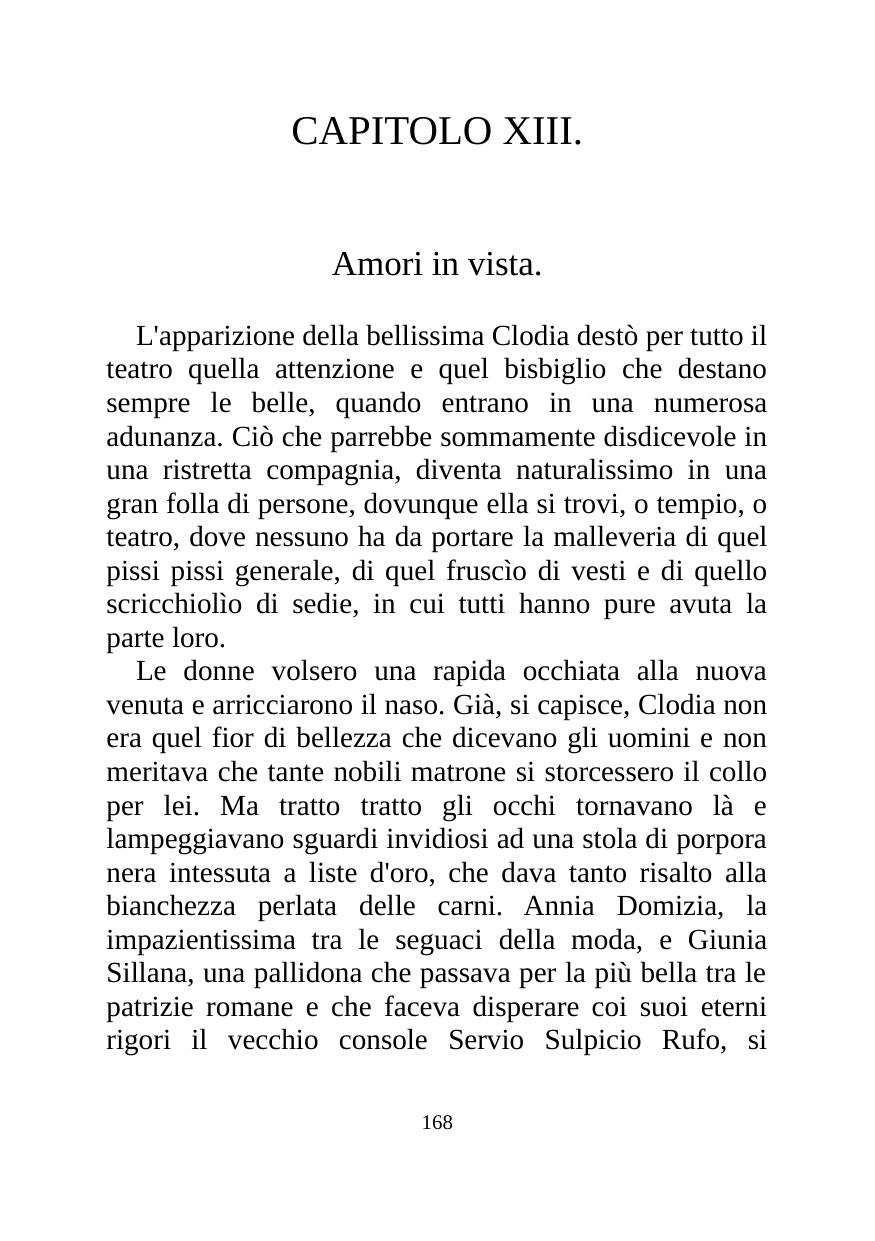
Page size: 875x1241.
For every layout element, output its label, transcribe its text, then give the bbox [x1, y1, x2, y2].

subtitle Amori in vista. [106, 242, 768, 283]
text Le donne volsero una rapida occhiata alla nuova venuta e arricciarono il naso. Già, si capisce, Clodia non era quel fior di bellezza che dicevano gli uomini e non meritava che tante nobili matrone si storcessero il collo per lei. Ma tratto tratto gli occhi tornavano là e lampeggiavano sguardi invidiosi ad una stola di porpora nera intessuta a liste d'oro, che dava tanto risalto alla bianchezza perlata delle carni. Annia Domizia, la impazientissima tra le seguaci della moda, e Giunia Sillana, una pallidona che passava per la più bella tra le patrizie romane e che faceva disperare coi suoi eterni rigori il vecchio console Servio Sulpicio Rufo, si [106, 653, 768, 1056]
text L'apparizione della bellissima Clodia destò per tutto il teatro quella attenzione e quel bisbiglio che destano sempre le belle, quando entrano in una numerosa adunanza. Ciò che parrebbe sommamente disdicevole in una ristretta compagnia, diventa naturalissimo in una gran folla di persone, dovunque ella si trovi, o tempio, o teatro, dove nessuno ha da portare la malleveria di quel pissi pissi generale, di quel fruscìo di vesti e di quello scricchiolìo di sedie, in cui tutti hanno pure avuta la parte loro. [106, 318, 768, 653]
subtitle CAPITOLO XIII. [106, 106, 768, 153]
